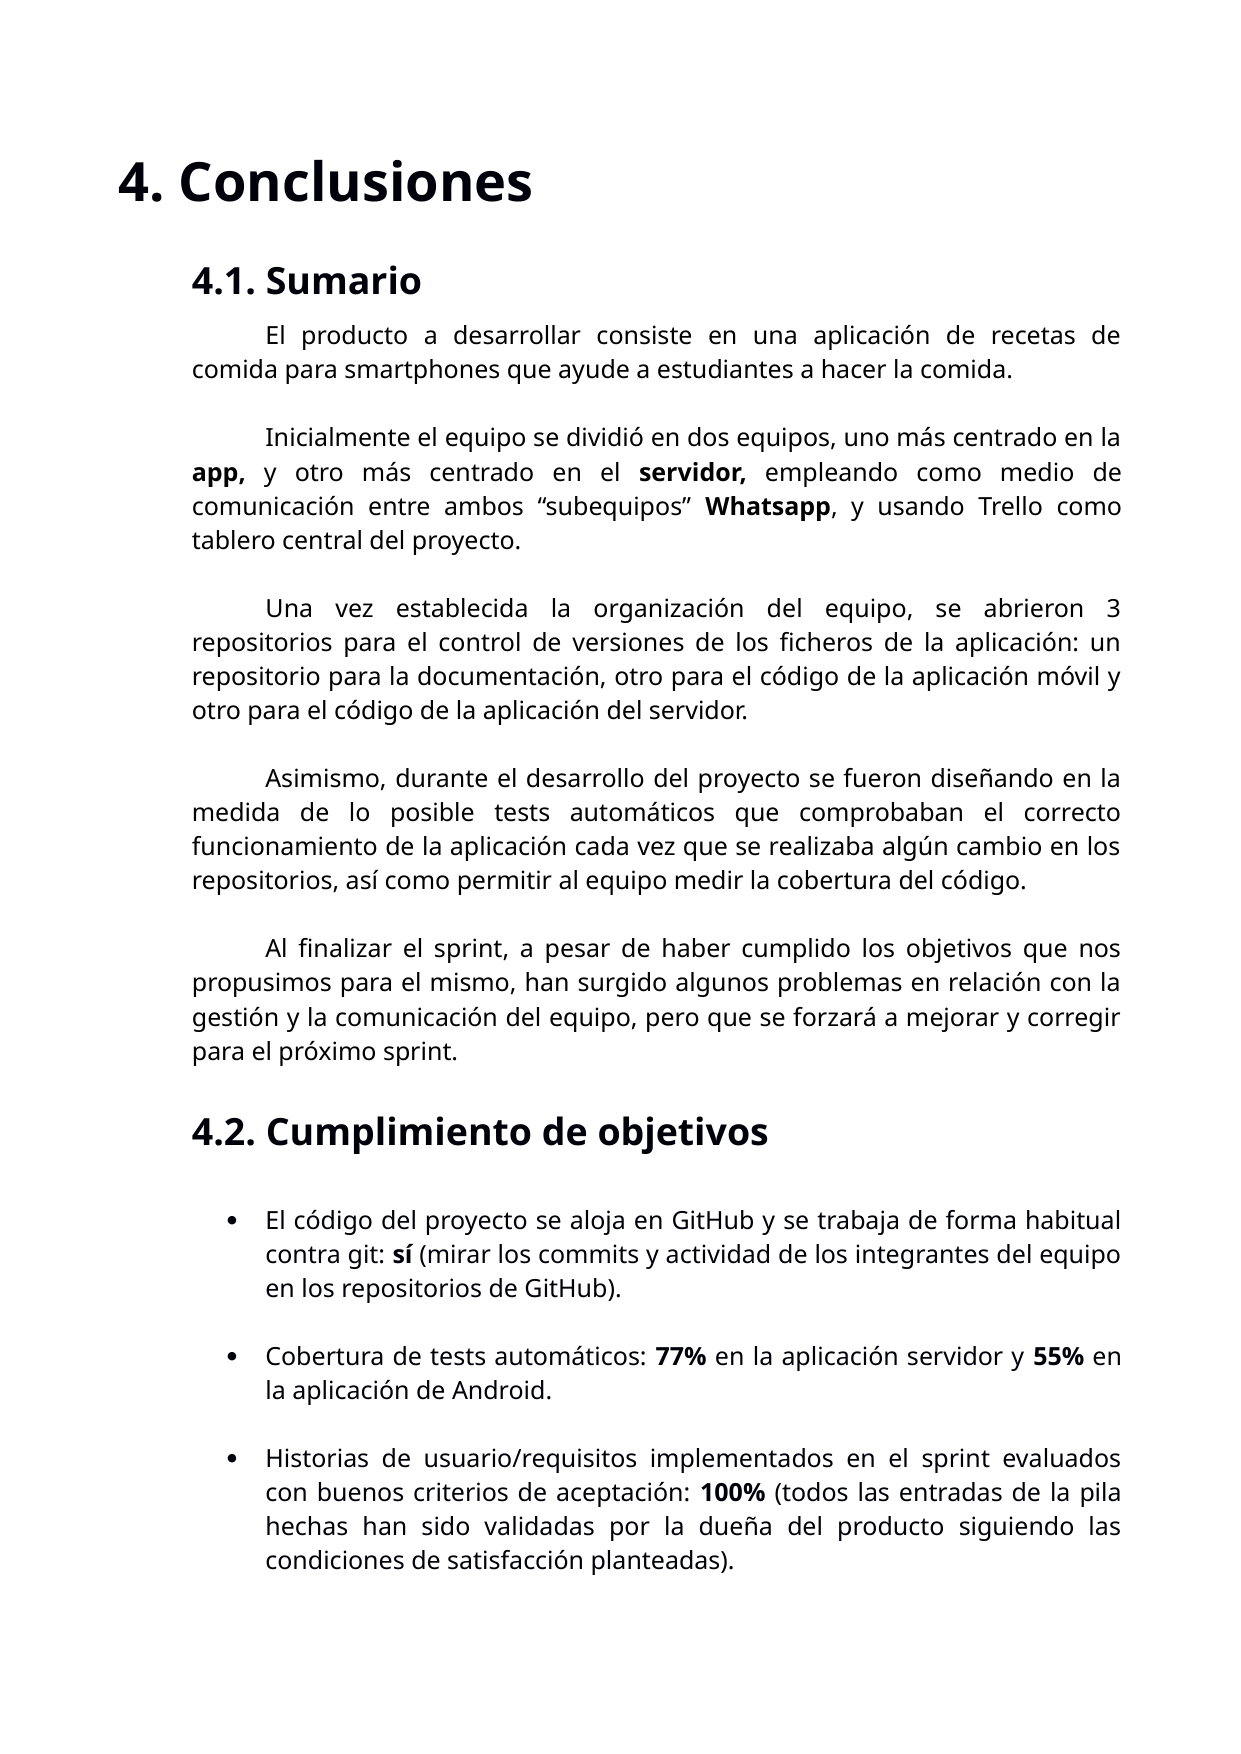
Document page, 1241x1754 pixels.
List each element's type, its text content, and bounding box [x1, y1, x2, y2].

subtitle 4. Conclusiones [118, 143, 1122, 217]
text Asimismo, durante el desarrollo del proyecto se fueron diseñando en la medida de lo posible tests automáticos que comprobaban el correcto funcionamiento de la aplicación cada vez que se realizaba algún cambio en los repositorios, así como permitir al equipo medir la cobertura del código. [192, 761, 1122, 897]
list Cobertura de tests automáticos: 77% en la aplicación servidor y 55% en la aplicación de Android. [228, 1339, 1122, 1407]
subtitle 4.2. Cumplimiento de objetivos [192, 1105, 1122, 1156]
text Al finalizar el sprint, a pesar de haber cumplido los objetivos que nos propusimos para el mismo, han surgido algunos problemas en relación con la gestión y la comunicación del equipo, pero que se forzará a mejorar y corregir para el próximo sprint. [192, 931, 1122, 1067]
list El código del proyecto se aloja en GitHub y se trabaja de forma habitual contra git: sí (mirar los commits y actividad de los integrantes del equipo en los repositorios de GitHub). [228, 1202, 1122, 1304]
subtitle 4.1. Sumario [192, 254, 1122, 305]
text Inicialmente el equipo se dividió en dos equipos, uno más centrado en la app, y otro más centrado en el servidor, empleando como medio de comunicación entre ambos “subequipos” Whatsapp, y usando Trello como tablero central del proyecto. [192, 420, 1122, 556]
list Historias de usuario/requisitos implementados en el sprint evaluados con buenos criterios de aceptación: 100% (todos las entradas de la pila hechas han sido validadas por la dueña del producto siguiendo las condiciones de satisfacción planteadas). [228, 1441, 1122, 1577]
text Una vez establecida la organización del equipo, se abrieron 3 repositorios para el control de versiones de los ficheros de la aplicación: un repositorio para la documentación, otro para el código de la aplicación móvil y otro para el código de la aplicación del servidor. [192, 590, 1122, 727]
text El producto a desarrollar consiste en una aplicación de recetas de comida para smartphones que ayude a estudiantes a hacer la comida. [192, 318, 1122, 386]
